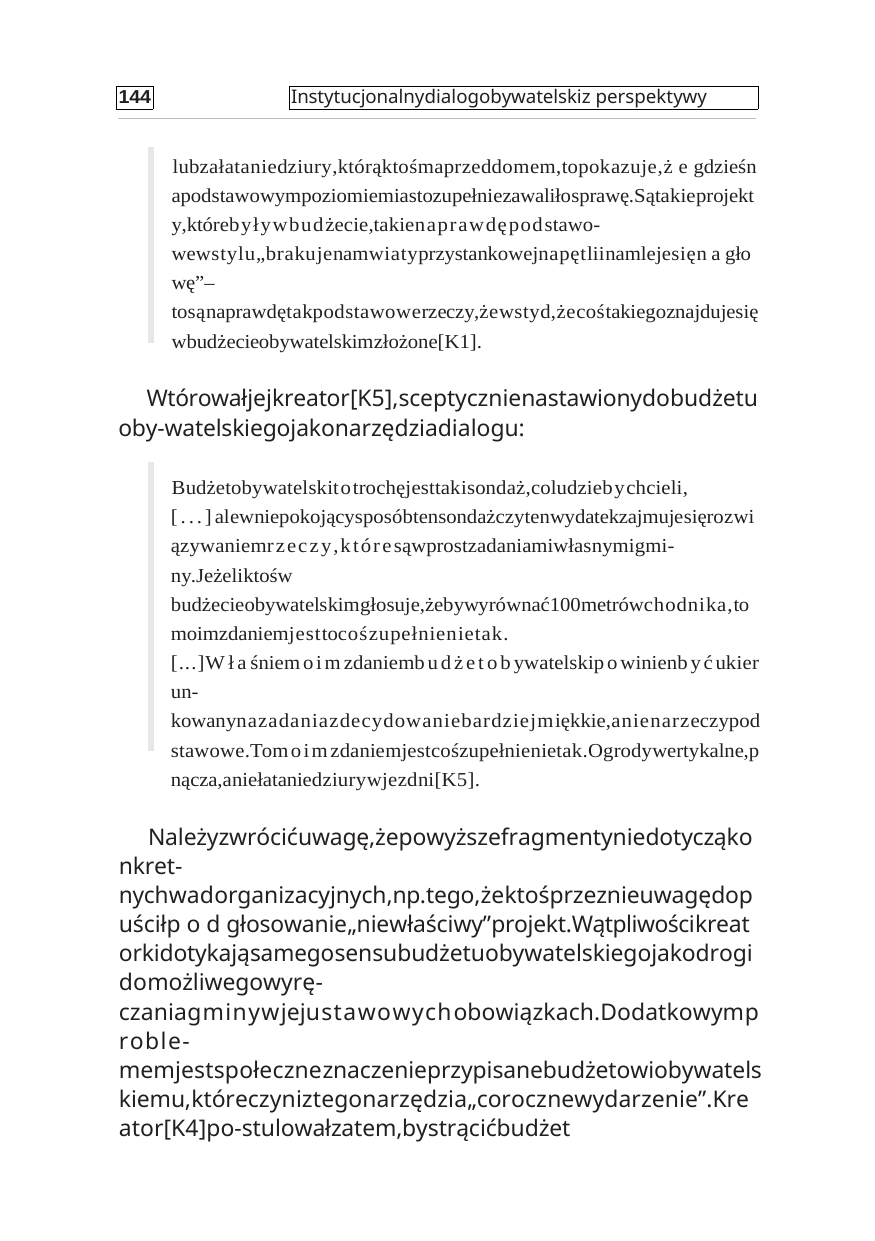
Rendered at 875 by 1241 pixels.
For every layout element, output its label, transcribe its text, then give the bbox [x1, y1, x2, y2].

text lubzałataniedziury,którąktośmaprzeddomem,topokazuje,żegdzieśnapodstawowympoziomiemiastozupełniezawaliłosprawę.Sątakieprojekty,którebyływbudżecie,takienaprawdępodstawo-wewstylu„brakujenamwiatyprzystankowejnapętliinamlejesięnagłowę”–tosąnaprawdętakpodstawowerzeczy,żewstyd,żecośtakiegoznajdujesięwbudżecieobywatelskimzłożone[K1]. [171, 154, 761, 352]
text Budżetobywatelskitotrochęjesttakisondaż,coludziebychcieli,[...]alewniepokojącysposóbtensondażczytenwydatekzajmujesięrozwiązywaniemrzeczy,któresąwprostzadaniamiwłasnymigmi-ny.Jeżeliktośw budżecieobywatelskimgłosuje,żebywyrównać100metrówchodnika,tomoimzdaniemjesttocośzupełnienietak.[...]Właśniemoimzdaniembudżetobywatelskipowinienbyćukierun-kowanynazadaniazdecydowaniebardziejmiękkie,anienarzeczypodstawowe.Tomoimzdaniemjestcośzupełnienietak.Ogrodywertykalne,pnącza,aniełataniedziurywjezdni[K5]. [171, 476, 761, 791]
text Należyzwrócićuwagę,żepowyższefragmentyniedotycząkonkret-nychwadorganizacyjnych,np.tego,żektośprzeznieuwagędopuściłpodgłosowanie„niewłaściwy”projekt.Wątpliwościkreatorkidotykająsamegosensubudżetuobywatelskiegojakodrogidomożliwegowyrę-czaniagminywjejustawowychobowiązkach.Dodatkowymproble-memjestspołeczneznaczenieprzypisanebudżetowiobywatelskiemu,któreczyniztegonarzędzia„corocznewydarzenie”.Kreator[K4]po-stulowałzatem,bystrącićbudżet [119, 822, 762, 1142]
text Wtórowałjejkreator[K5],sceptycznienastawionydobudżetuoby-watelskiegojakonarzędziadialogu: [118, 383, 762, 442]
